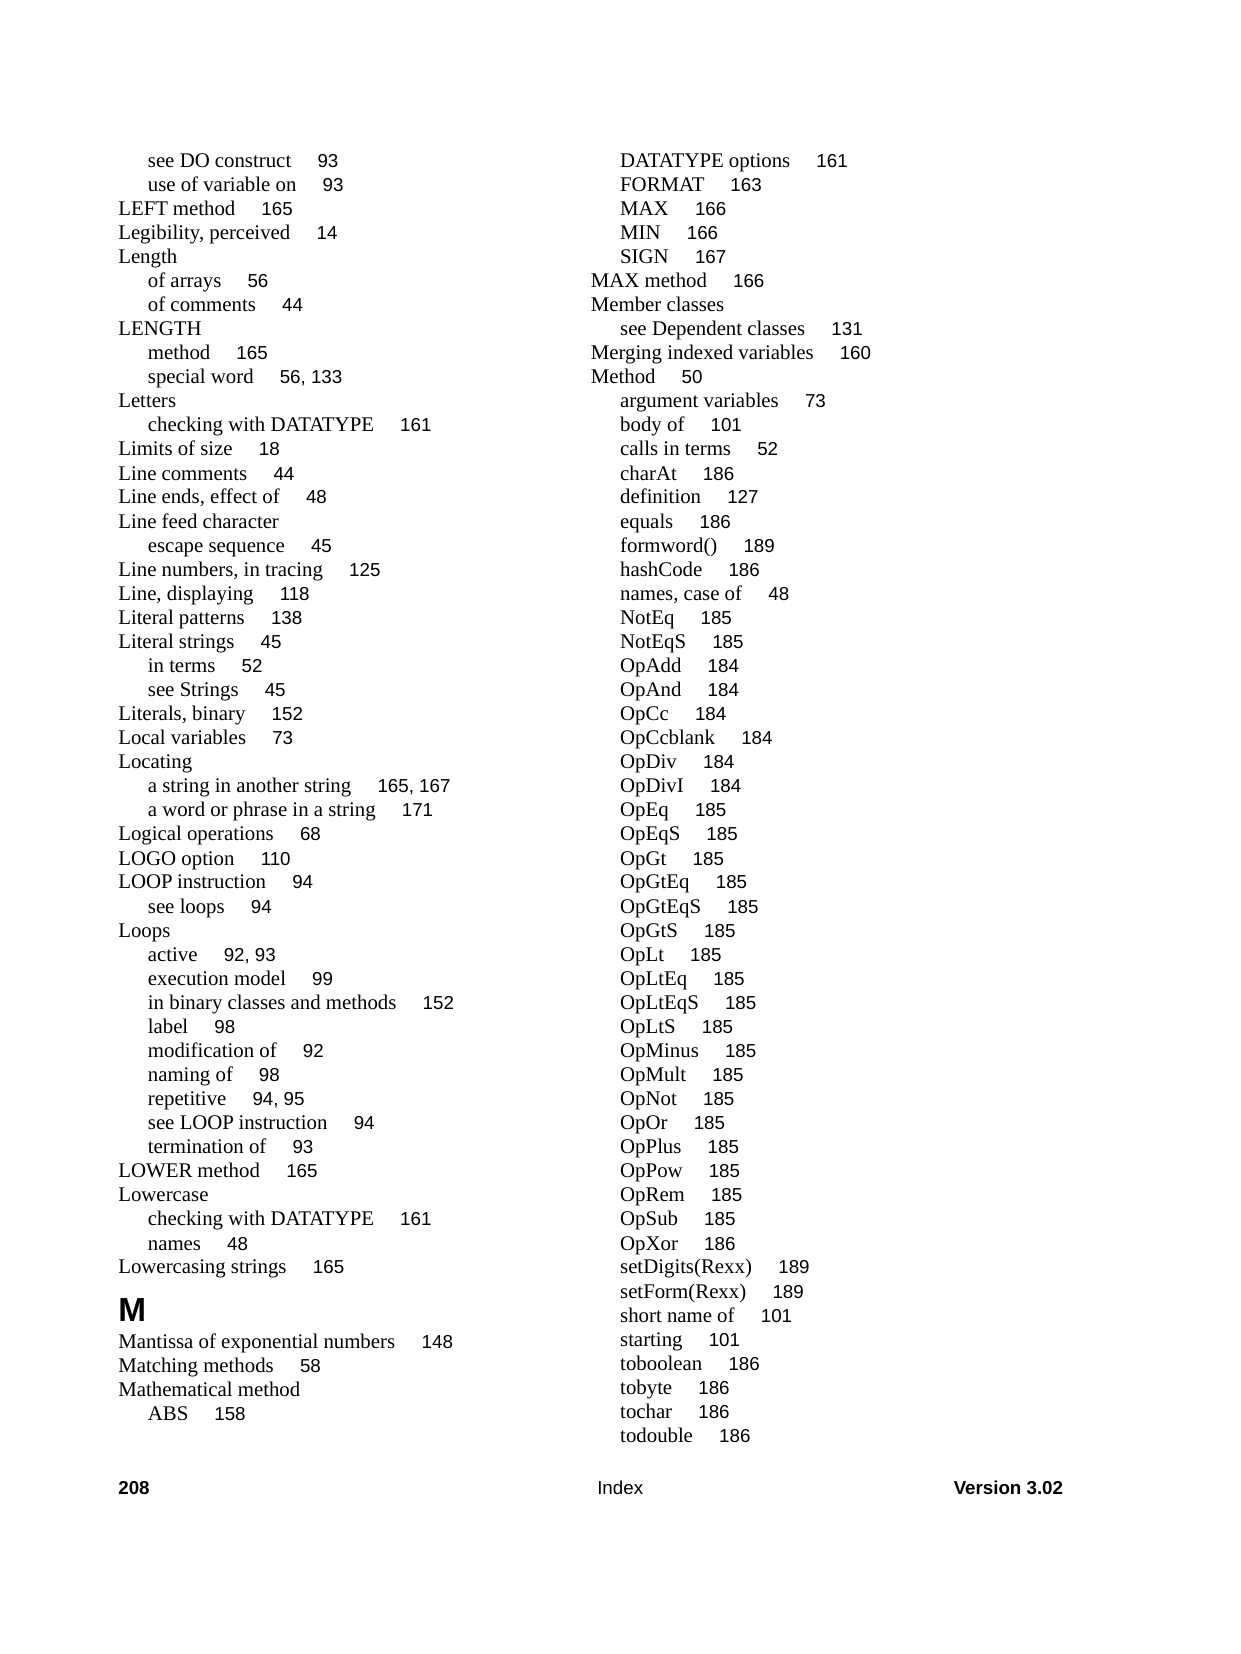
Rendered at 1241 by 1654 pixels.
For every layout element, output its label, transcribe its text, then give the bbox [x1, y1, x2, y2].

text Line ends, effect of 48 [118, 484, 591, 508]
text OpXor 186 [620, 1230, 1063, 1254]
text OpDivI 184 [620, 773, 1063, 797]
text Mantissa of exponential numbers 148 [118, 1329, 591, 1353]
text Literal strings 45 [118, 629, 591, 653]
text setDigits(Rexx) 189 [620, 1254, 1063, 1278]
text naming of 98 [148, 1062, 591, 1086]
text toboolean 186 [620, 1351, 1063, 1375]
text OpEq 185 [620, 797, 1063, 821]
text OpLtEqS 185 [620, 990, 1063, 1014]
text OpLtEq 185 [620, 966, 1063, 990]
text definition 127 [620, 484, 1063, 508]
text Loops [118, 918, 591, 942]
text OpCcblank 184 [620, 725, 1063, 749]
text charAt 186 [620, 460, 1063, 484]
text label 98 [148, 1014, 591, 1038]
text NotEq 185 [620, 605, 1063, 629]
text short name of 101 [620, 1303, 1063, 1327]
text checking with DATATYPE 161 [148, 412, 591, 436]
text see DO construct 93 [148, 148, 591, 172]
text OpLt 185 [620, 942, 1063, 966]
text hashCode 186 [620, 557, 1063, 581]
text OpLtS 185 [620, 1014, 1063, 1038]
text OpRem 185 [620, 1182, 1063, 1206]
text see Strings 45 [148, 677, 591, 701]
text OpEqS 185 [620, 821, 1063, 845]
text OpGt 185 [620, 845, 1063, 869]
text see LOOP instruction 94 [148, 1110, 591, 1134]
text OpGtS 185 [620, 918, 1063, 942]
text in binary classes and methods 152 [148, 990, 591, 1014]
text Matching methods 58 [118, 1353, 591, 1377]
text OpNot 185 [620, 1086, 1063, 1110]
text Length [118, 244, 591, 268]
text modification of 92 [148, 1038, 591, 1062]
text Legibility, perceived 14 [118, 220, 591, 244]
text repetitive 94, 95 [148, 1086, 591, 1110]
text checking with DATATYPE 161 [148, 1206, 591, 1230]
text FORMAT 163 [620, 172, 1063, 196]
text formword() 189 [620, 533, 1063, 557]
text Locating [118, 749, 591, 773]
text Line, displaying 118 [118, 581, 591, 605]
text Line numbers, in tracing 125 [118, 557, 591, 581]
text tobyte 186 [620, 1375, 1063, 1399]
text Letters [118, 388, 591, 412]
text calls in terms 52 [620, 436, 1063, 460]
text escape sequence 45 [148, 533, 591, 557]
text OpPlus 185 [620, 1134, 1063, 1158]
text OpSub 185 [620, 1206, 1063, 1230]
text LOGO option 110 [118, 845, 591, 869]
text Logical operations 68 [118, 821, 591, 845]
text see loops 94 [148, 893, 591, 918]
text starting 101 [620, 1327, 1063, 1351]
text OpMinus 185 [620, 1038, 1063, 1062]
text setForm(Rexx) 189 [620, 1278, 1063, 1303]
text argument variables 73 [620, 388, 1063, 412]
text OpDiv 184 [620, 749, 1063, 773]
text in terms 52 [148, 653, 591, 677]
text body of 101 [620, 412, 1063, 436]
text LEFT method 165 [118, 196, 591, 220]
text SIGN 167 [620, 244, 1063, 268]
text MAX method 166 [591, 268, 1063, 292]
text LENGTH [118, 316, 591, 340]
text OpCc 184 [620, 701, 1063, 725]
text Line comments 44 [118, 460, 591, 484]
text DATATYPE options 161 [620, 148, 1063, 172]
text Merging indexed variables 160 [591, 340, 1063, 364]
text LOOP instruction 94 [118, 869, 591, 893]
text active 92, 93 [148, 942, 591, 966]
text OpPow 185 [620, 1158, 1063, 1182]
text ABS 158 [148, 1401, 591, 1425]
text Lowercasing strings 165 [118, 1254, 591, 1278]
text see Dependent classes 131 [620, 316, 1063, 340]
text todouble 186 [620, 1423, 1063, 1447]
text M [118, 1290, 591, 1329]
text OpMult 185 [620, 1062, 1063, 1086]
text method 165 [148, 340, 591, 364]
text names, case of 48 [620, 581, 1063, 605]
text a word or phrase in a string 171 [148, 797, 591, 821]
text OpGtEqS 185 [620, 893, 1063, 918]
text of arrays 56 [148, 268, 591, 292]
text MAX 166 [620, 196, 1063, 220]
text Method 50 [591, 364, 1063, 388]
text equals 186 [620, 508, 1063, 533]
text termination of 93 [148, 1134, 591, 1158]
text tochar 186 [620, 1399, 1063, 1423]
text names 48 [148, 1230, 591, 1254]
text OpOr 185 [620, 1110, 1063, 1134]
text OpAnd 184 [620, 677, 1063, 701]
text Literals, binary 152 [118, 701, 591, 725]
text OpAdd 184 [620, 653, 1063, 677]
text Line feed character [118, 508, 591, 533]
text special word 56, 133 [148, 364, 591, 388]
text use of variable on 93 [148, 172, 591, 196]
text NotEqS 185 [620, 629, 1063, 653]
text MIN 166 [620, 220, 1063, 244]
text of comments 44 [148, 292, 591, 316]
text a string in another string 165, 167 [148, 773, 591, 797]
text execution model 99 [148, 966, 591, 990]
text Limits of size 18 [118, 436, 591, 460]
text Mathematical method [118, 1377, 591, 1401]
text Lowercase [118, 1182, 591, 1206]
text Member classes [591, 292, 1063, 316]
text LOWER method 165 [118, 1158, 591, 1182]
text Literal patterns 138 [118, 605, 591, 629]
text Local variables 73 [118, 725, 591, 749]
text OpGtEq 185 [620, 869, 1063, 893]
